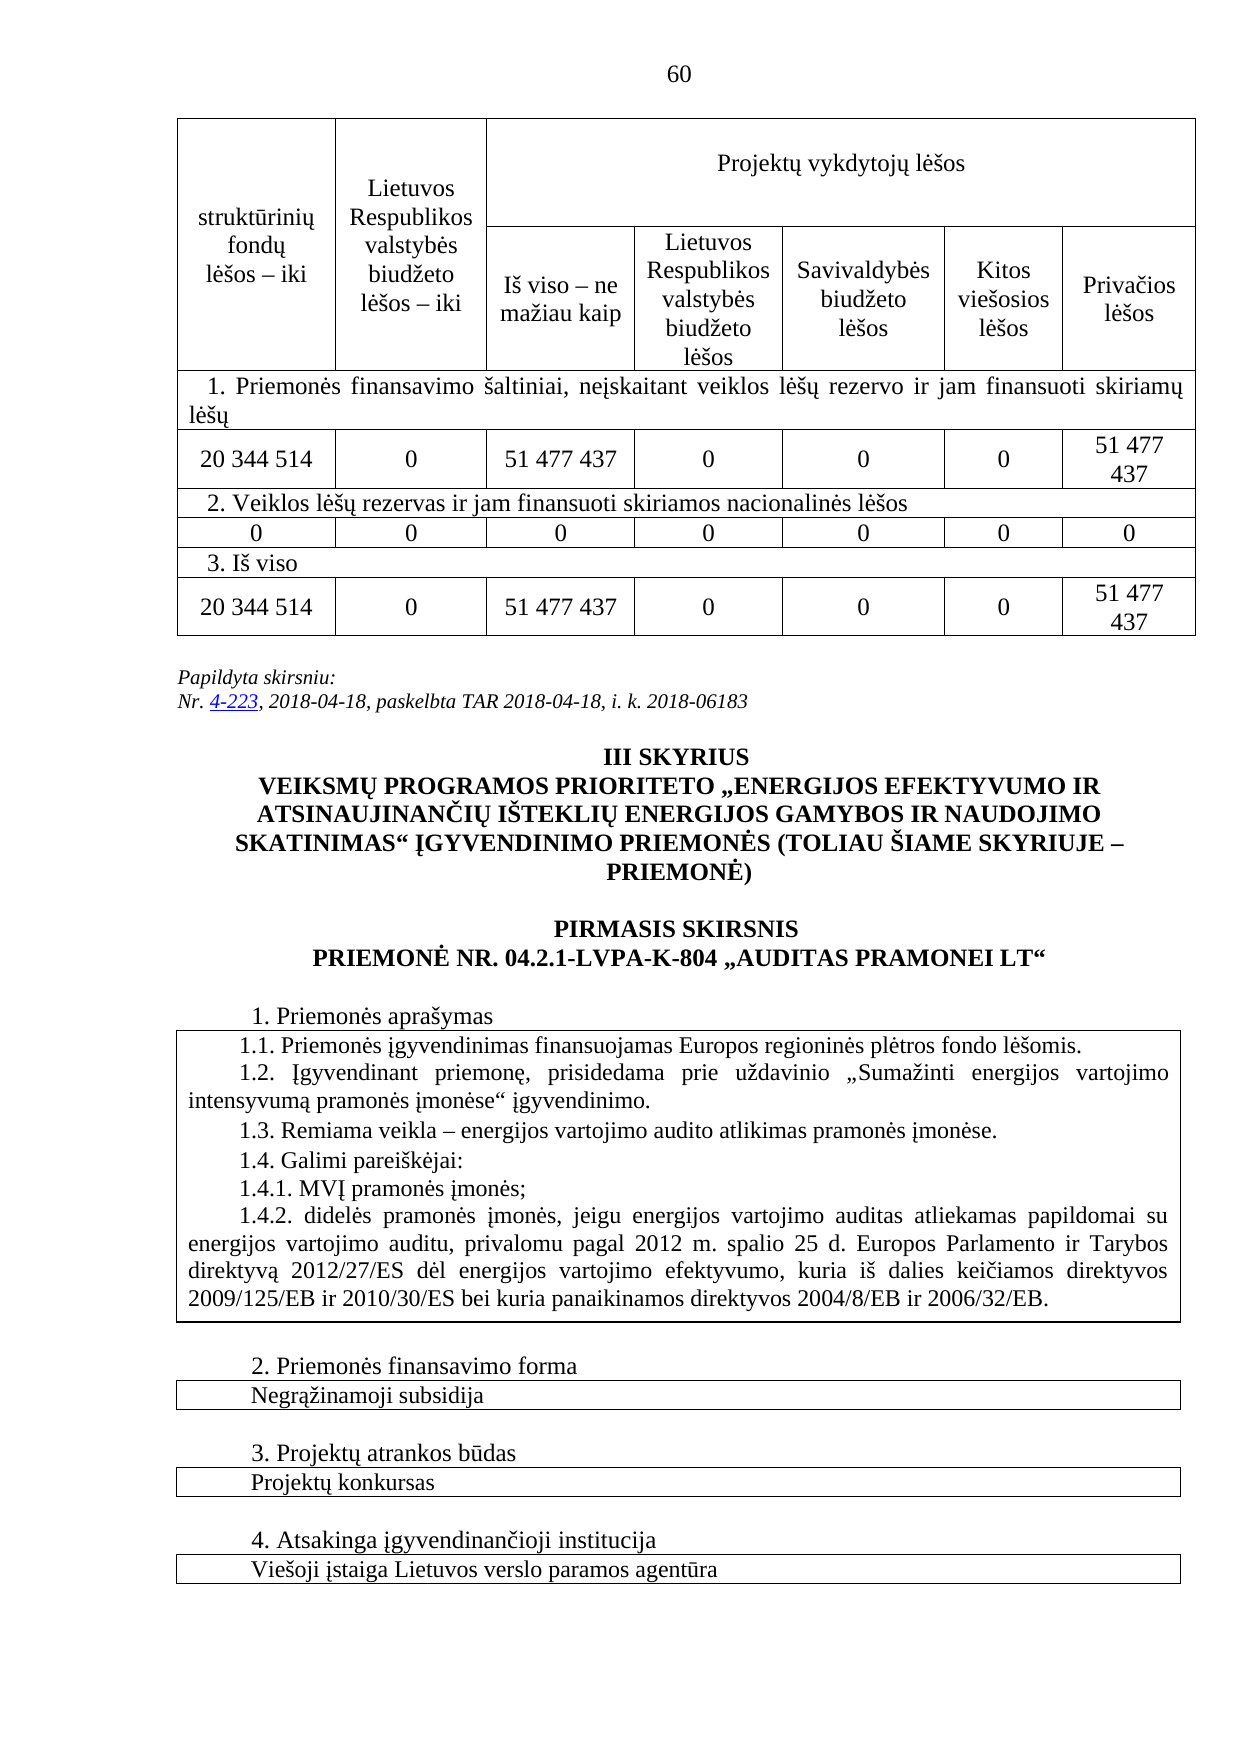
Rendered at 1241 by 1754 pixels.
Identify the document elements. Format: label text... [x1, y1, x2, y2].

table_header 1.1. Priemonės įgyvendinimas finansuojamas Europos regioninės plėtros fondo lėšomis. [177, 1031, 1180, 1058]
table_header Projektų konkursas [177, 1468, 1180, 1496]
table_cell 0 [635, 578, 782, 635]
table_header Viešoji įstaiga Lietuvos verslo paramos agentūra [177, 1555, 1180, 1583]
text 1. Priemonės aprašymas [244, 1001, 1181, 1029]
table_cell Projektų vykdytojų lėšos [487, 119, 1195, 226]
table_cell 0 [945, 430, 1062, 487]
table_cell 0 [783, 578, 944, 635]
table_cell Lietuvos Respublikos valstybės biudžeto lėšos [635, 227, 782, 370]
table_cell 20 344 514 [178, 578, 335, 635]
table_cell 0 [336, 518, 486, 547]
text VEIKSMŲ PROGRAMOS PRIORITETO „ENERGIJOS EFEKTYVUMO IR ATSINAUJINANČIŲ IŠTEKLIŲ ENERGIJOS GAMYBOS IR NAUDOJIMO SKATINIMAS“ ĮGYVENDINIMO PRIEMONĖS (TOLIAU ŠIAME SKYRIUJE – PRIEMONĖ) [177, 771, 1181, 886]
table_cell struktūrinių fondų lėšos – iki [178, 119, 335, 370]
table_cell 1. Priemonės finansavimo šaltiniai, neįskaitant veiklos lėšų rezervo ir jam finansuoti skiriamų lėšų [178, 371, 1195, 429]
text Papildyta skirsniu: [177, 665, 1181, 689]
table_cell 0 [945, 578, 1062, 635]
table_cell 0 [1063, 518, 1195, 547]
table_cell Privačios lėšos [1063, 227, 1195, 370]
text 2. Priemonės finansavimo forma [251, 1351, 1181, 1380]
table_cell 0 [783, 430, 944, 487]
table_cell 3. Iš viso [178, 548, 1195, 577]
text 4. Atsakinga įgyvendinančioji institucija [177, 1526, 1181, 1554]
table_cell 51 477 437 [1063, 430, 1195, 487]
table_cell 0 [178, 518, 335, 547]
text PIRMASIS SKIRSNIS [177, 914, 1181, 943]
table_cell 51 477 437 [487, 430, 634, 487]
table_cell 0 [635, 518, 782, 547]
table_cell 0 [635, 430, 782, 487]
text 3. Projektų atrankos būdas [177, 1438, 1181, 1467]
table_cell 0 [783, 518, 944, 547]
table_cell Lietuvos Respublikos valstybės biudžeto lėšos – iki [336, 119, 486, 370]
table_cell 1.4. Galimi pareiškėjai: 1.4.1. MVĮ pramonės įmonės; 1.4.2. didelės pramonės įmonės, jeigu energijos vartojimo auditas atliekamas papildomai su energijos vartojimo auditu, privalomu pagal 2012 m. spalio 25 d. Europos Parlamento ir Tarybos direktyvą 2012/27/ES dėl energijos vartojimo efektyvumo, kuria iš dalies keičiamos direktyvos 2009/125/EB ir 2010/30/ES bei kuria panaikinamos direktyvos 2004/8/EB ir 2006/32/EB. [177, 1146, 1180, 1321]
table_cell 0 [945, 518, 1062, 547]
text PRIEMONĖ NR. 04.2.1-LVPA-K-804 „AUDITAS PRAMONEI LT“ [177, 943, 1181, 972]
table_cell 2. Veiklos lėšų rezervas ir jam finansuoti skiriamos nacionalinės lėšos [178, 489, 1195, 517]
table_cell 0 [487, 518, 634, 547]
table_cell 0 [336, 578, 486, 635]
table_cell 51 477 437 [487, 578, 634, 635]
table_cell 0 [336, 430, 486, 487]
table_header Negrąžinamoji subsidija [177, 1381, 1180, 1408]
table_cell 1.2. Įgyvendinant priemonę, prisidedama prie uždavinio „Sumažinti energijos vartojimo intensyvumą pramonės įmonėse“ įgyvendinimo. [177, 1058, 1180, 1116]
table_cell Iš viso – ne mažiau kaip [487, 227, 634, 370]
text Nr. 4-223, 2018-04-18, paskelbta TAR 2018-04-18, i. k. 2018-06183 [177, 689, 1181, 713]
text III SKYRIUS [177, 742, 1181, 771]
table_cell Kitos viešosios lėšos [945, 227, 1062, 370]
table_cell 51 477 437 [1063, 578, 1195, 635]
table_cell 20 344 514 [178, 430, 335, 487]
table_cell Savivaldybės biudžeto lėšos [783, 227, 944, 370]
table_cell 1.3. Remiama veikla – energijos vartojimo audito atlikimas pramonės įmonėse. [177, 1116, 1180, 1146]
